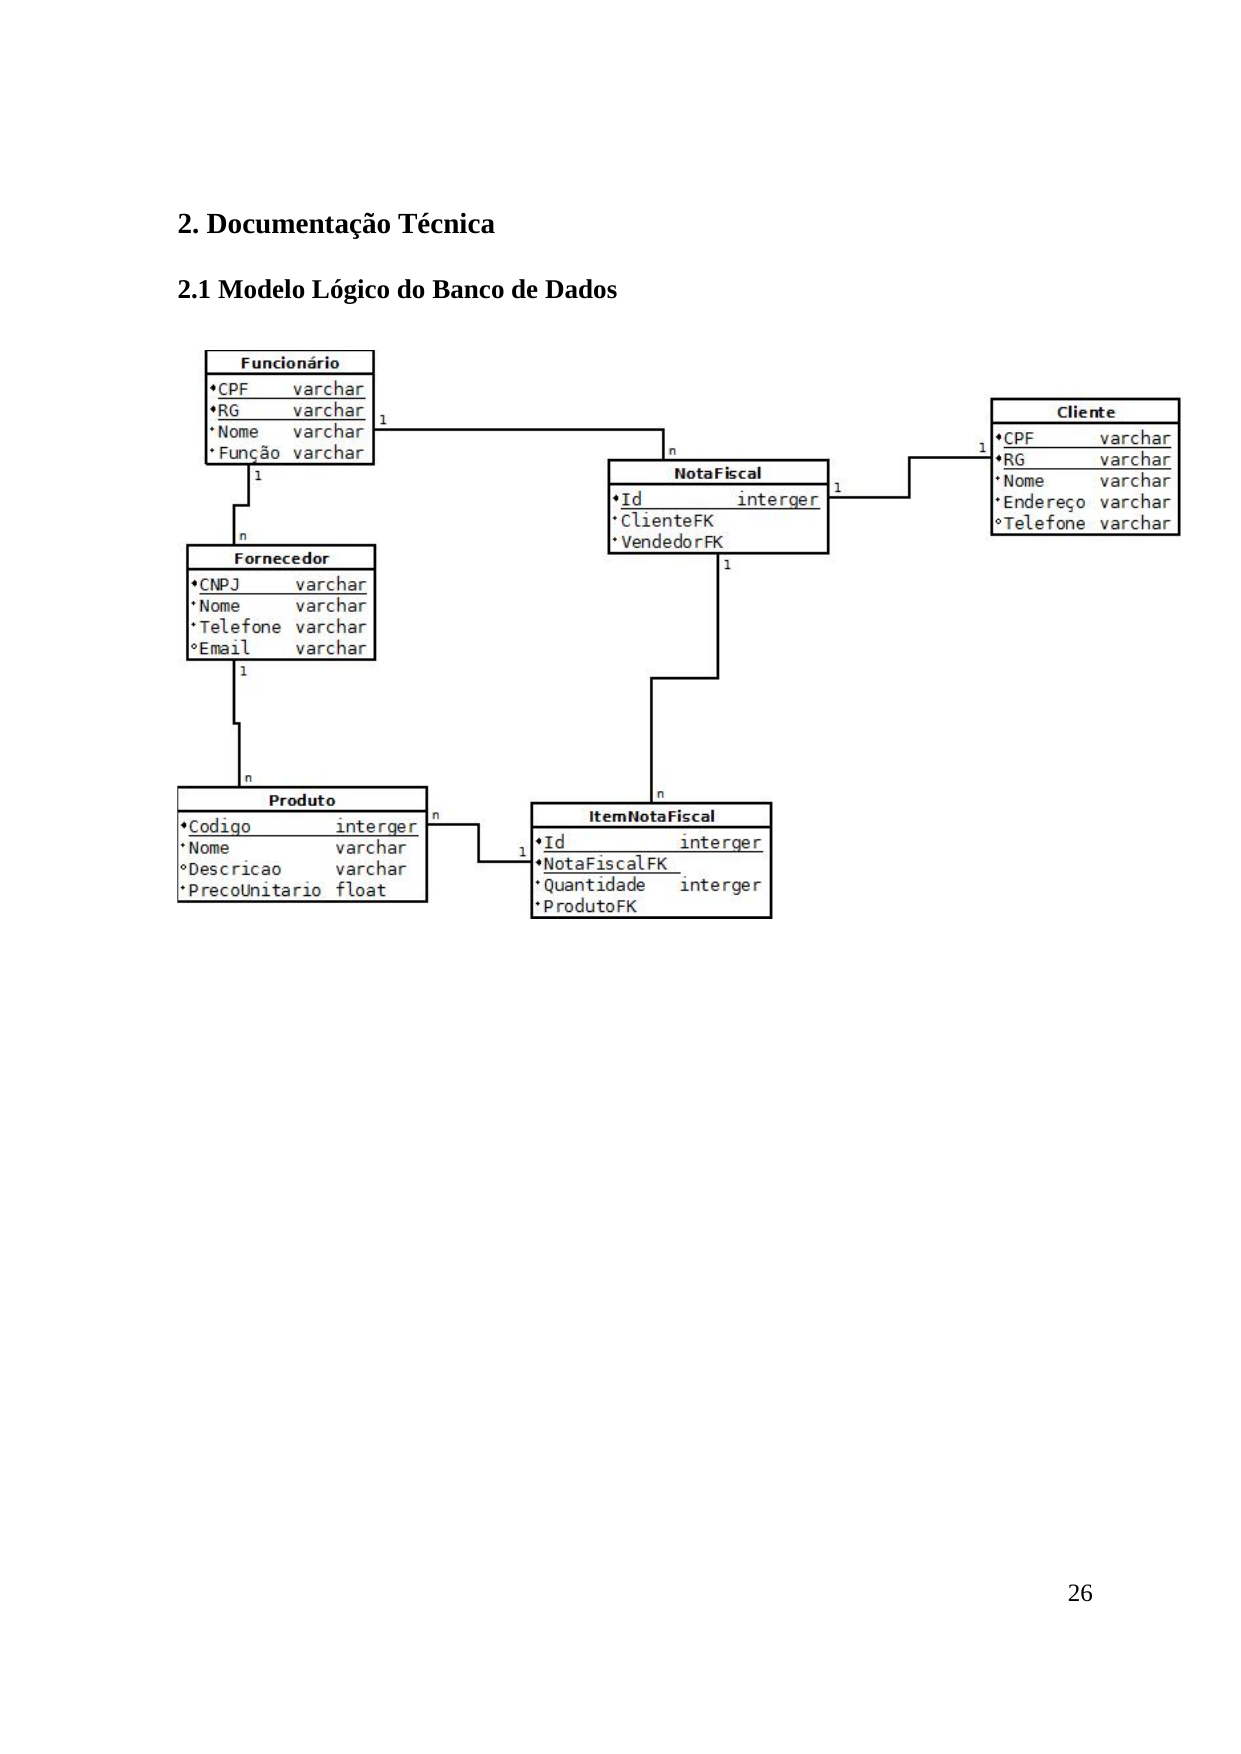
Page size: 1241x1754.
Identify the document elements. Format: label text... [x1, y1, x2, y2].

picture [177, 350, 1182, 919]
subtitle 2. Documentação Técnica [177, 206, 1093, 239]
subtitle 2.1 Modelo Lógico do Banco de Dados [177, 273, 1093, 304]
